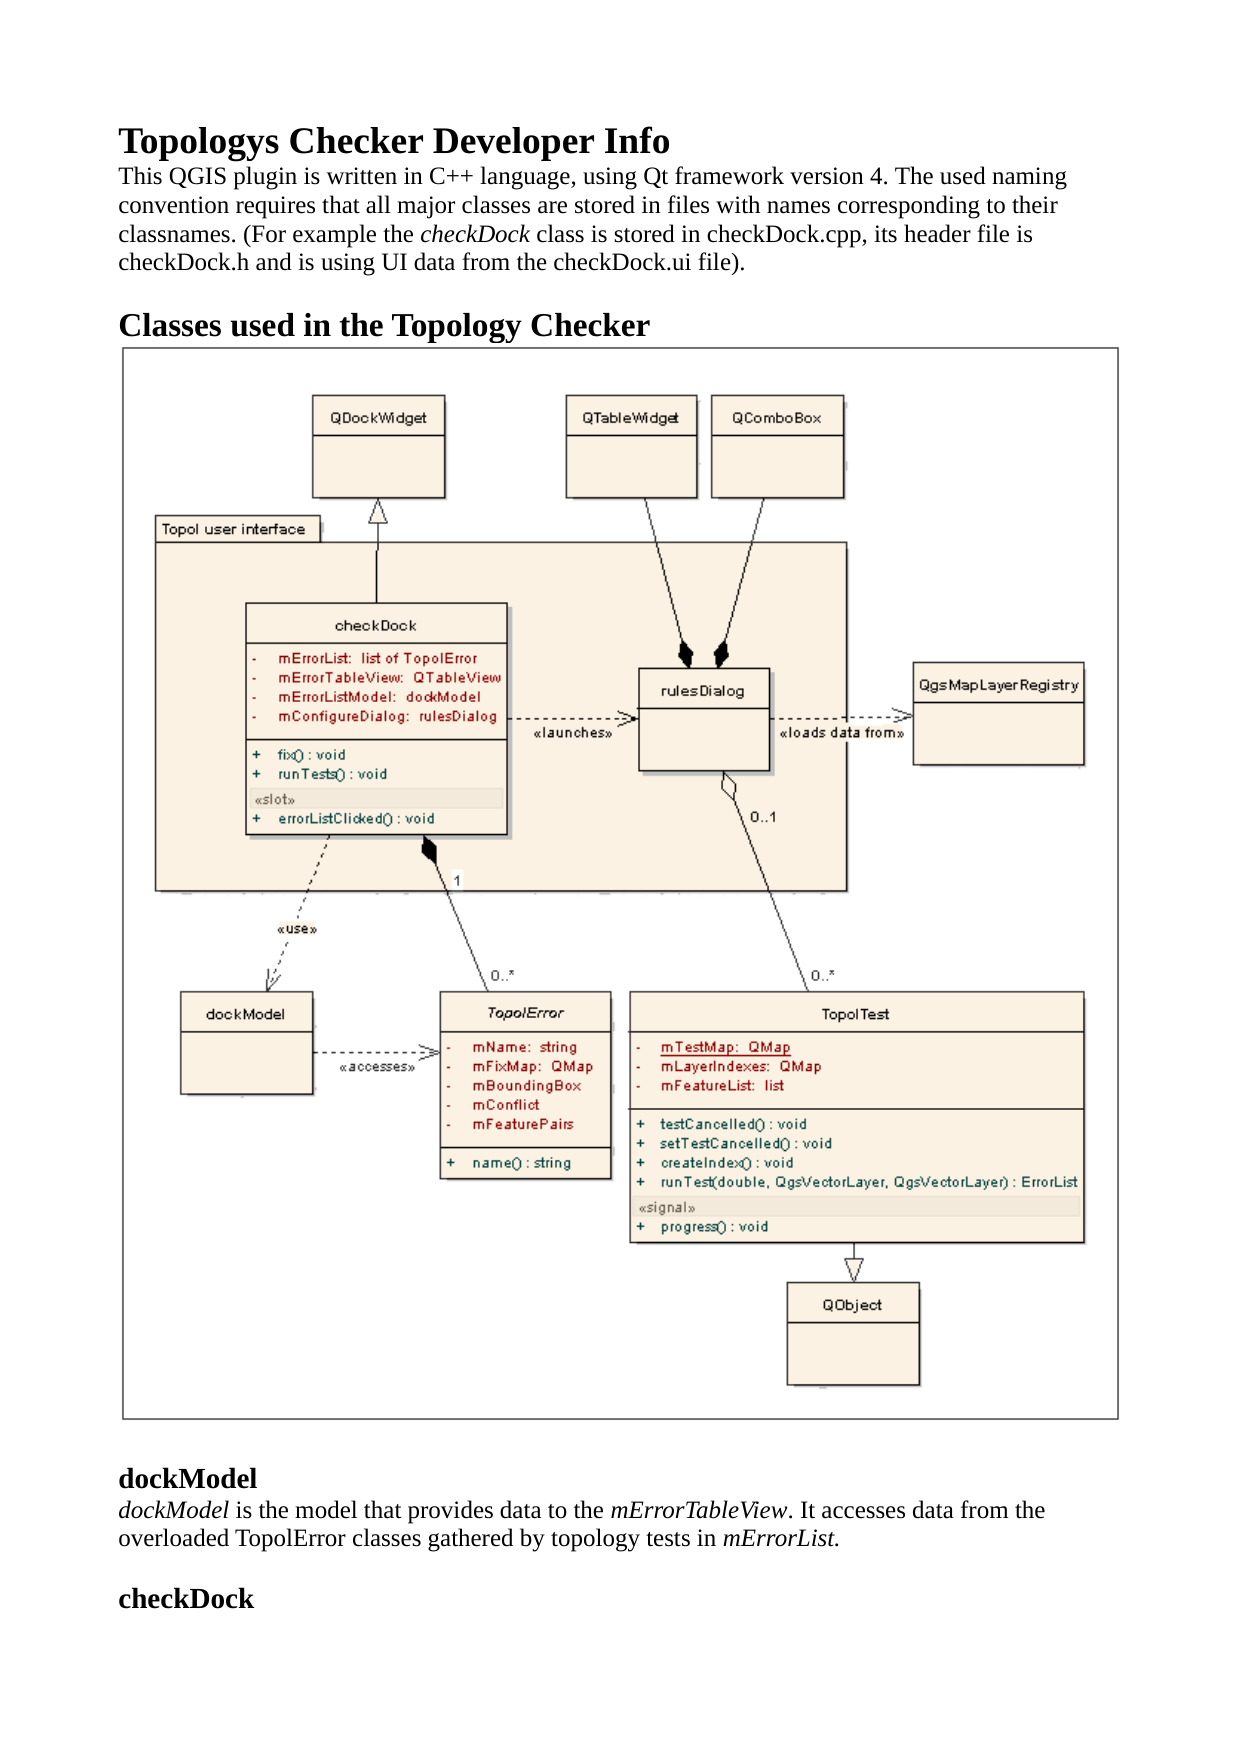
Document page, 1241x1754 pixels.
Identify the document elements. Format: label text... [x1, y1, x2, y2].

text dockModel [118, 1461, 1122, 1495]
text Topologys Checker Developer Info [118, 118, 1122, 161]
text checkDock [118, 1581, 1122, 1614]
text This QGIS plugin is written in C++ language, using Qt framework version 4. The used naming convention requires that all major classes are stored in files with names corresponding to their classnames. (For example the checkDock class is stored in checkDock.cpp, its header file is checkDock.h and is using UI data from the checkDock.ui file). [118, 161, 1122, 276]
text dockModel is the model that provides data to the mErrorTableView. It accesses data from the overloaded TopolError classes gathered by topology tests in mErrorList. [118, 1495, 1122, 1552]
text Classes used in the Topology Checker [118, 305, 1122, 343]
picture [118, 343, 1122, 1423]
